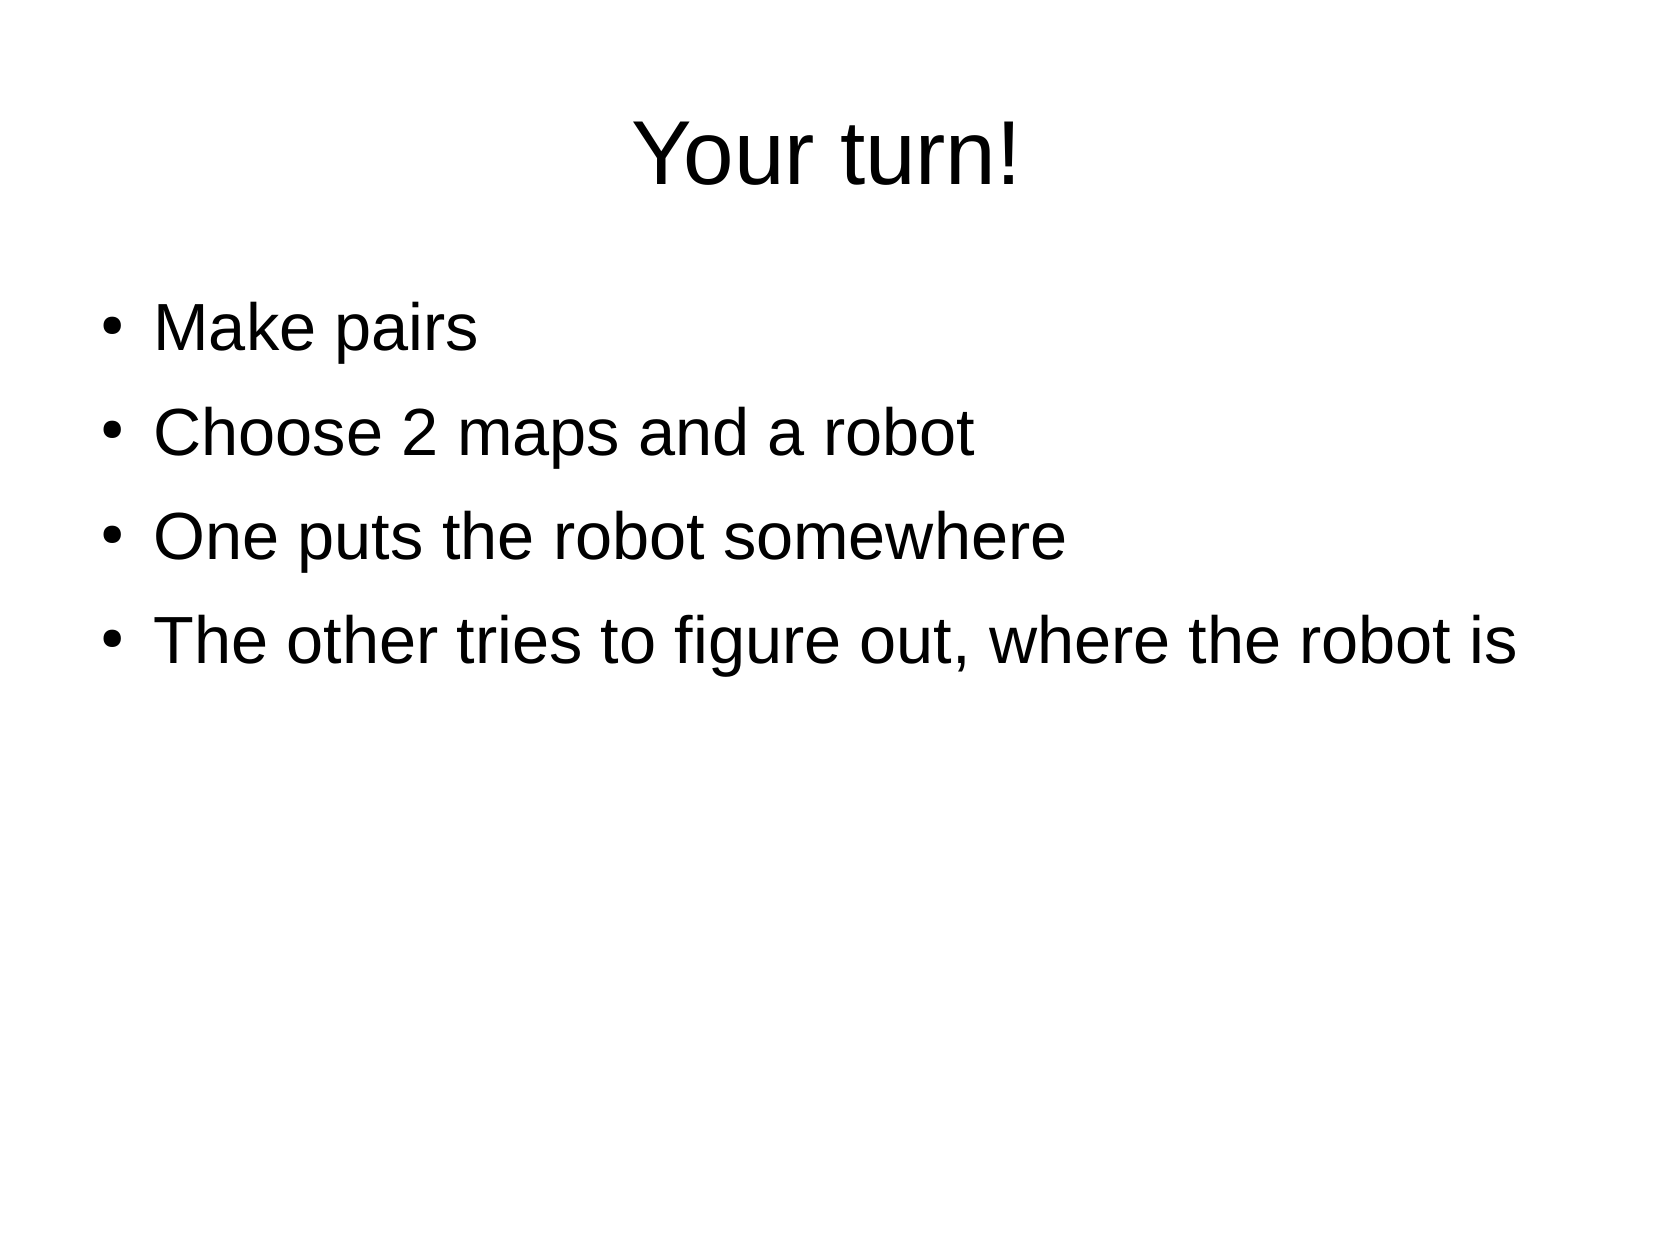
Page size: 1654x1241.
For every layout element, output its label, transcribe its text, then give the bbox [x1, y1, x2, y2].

title Your turn! [82, 49, 1571, 257]
list Make pairs Choose 2 maps and a robot One puts the robot somewhere The other tries to figure out, where the robot is [82, 290, 1571, 1010]
